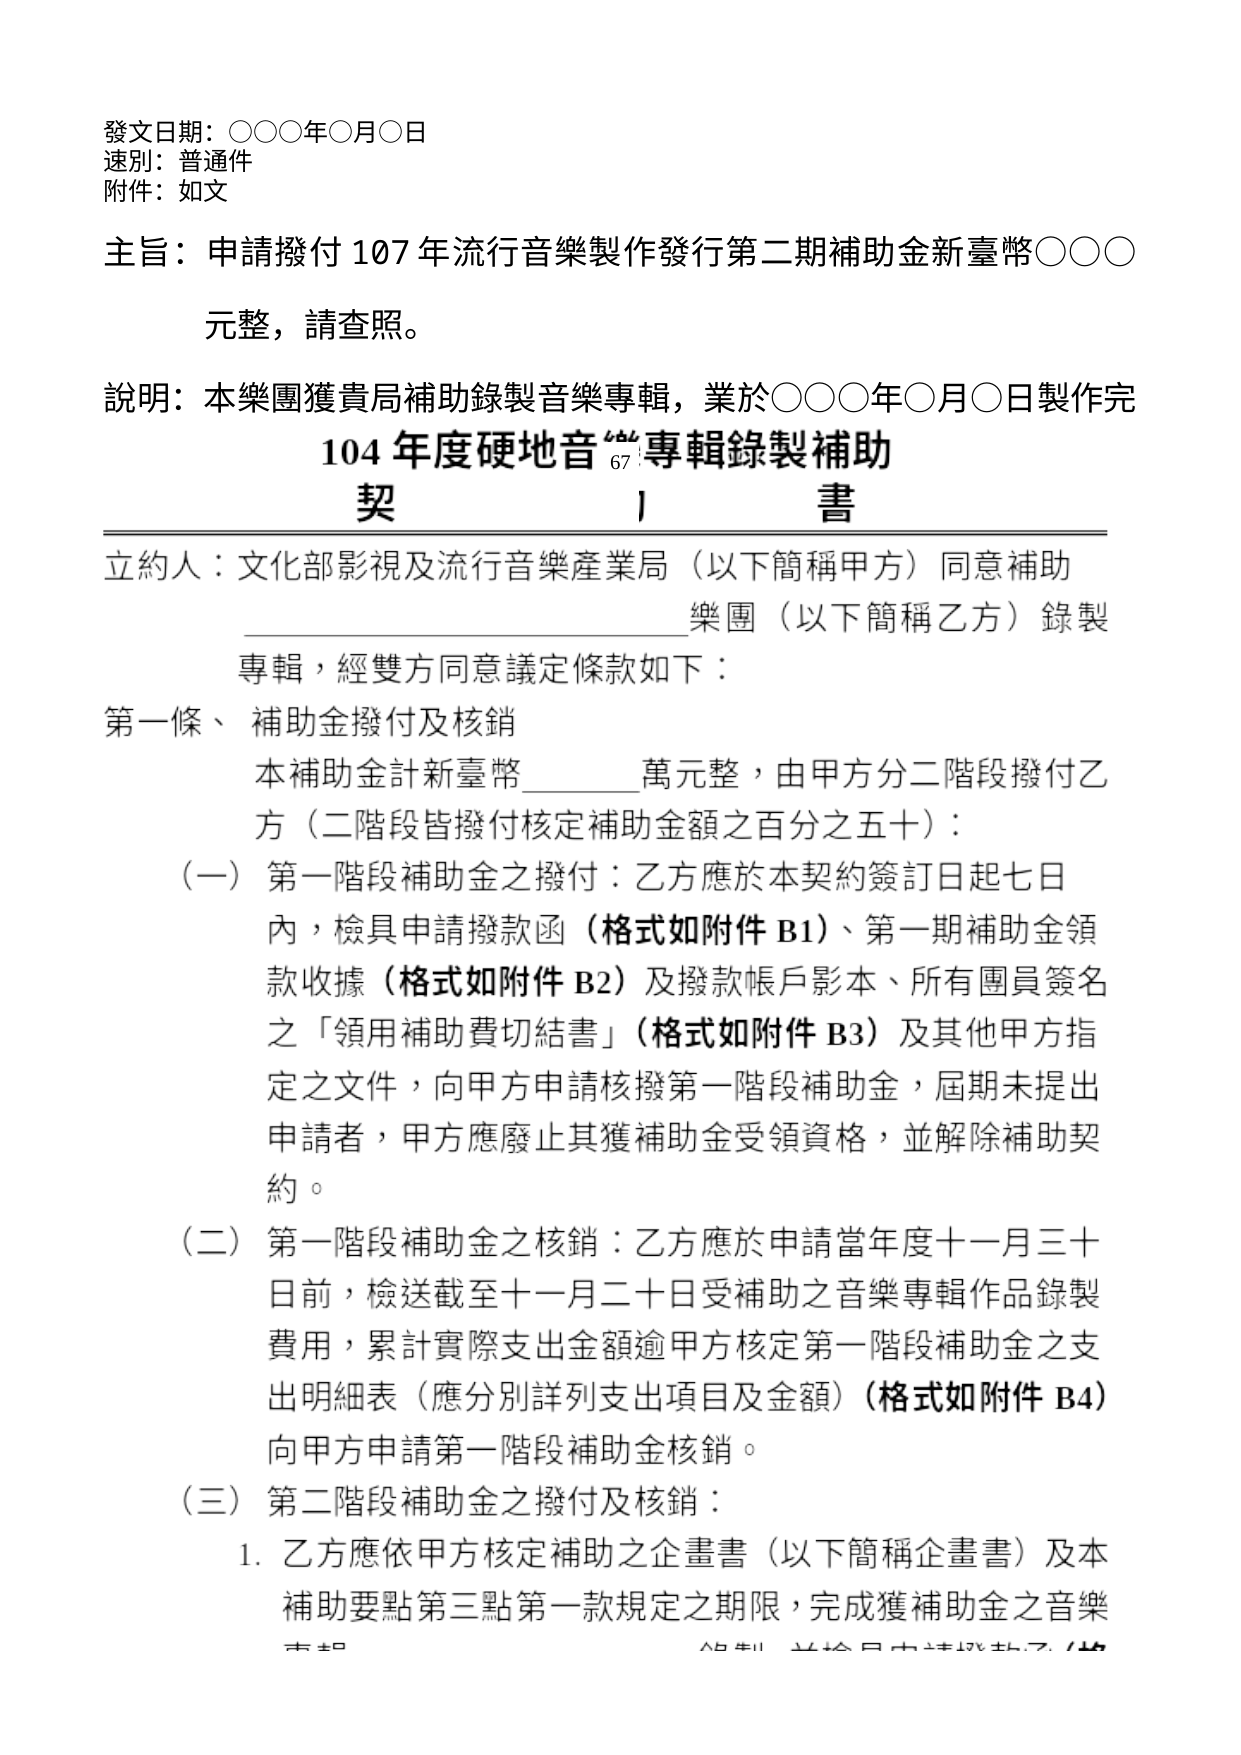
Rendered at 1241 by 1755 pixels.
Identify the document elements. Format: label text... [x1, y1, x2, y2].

text 附件：如文 [103, 177, 1137, 206]
text 速別：普通件 [103, 147, 1137, 177]
text 說明：本樂團獲貴局補助錄製音樂專輯，業於○○○年○月○日製作完 [103, 352, 1137, 424]
text 發文日期：○○○年○月○日 [103, 118, 1137, 147]
text 主旨：申請撥付107年流行音樂製作發行第二期補助金新臺幣○○○元整，請查照。 [103, 206, 1137, 352]
